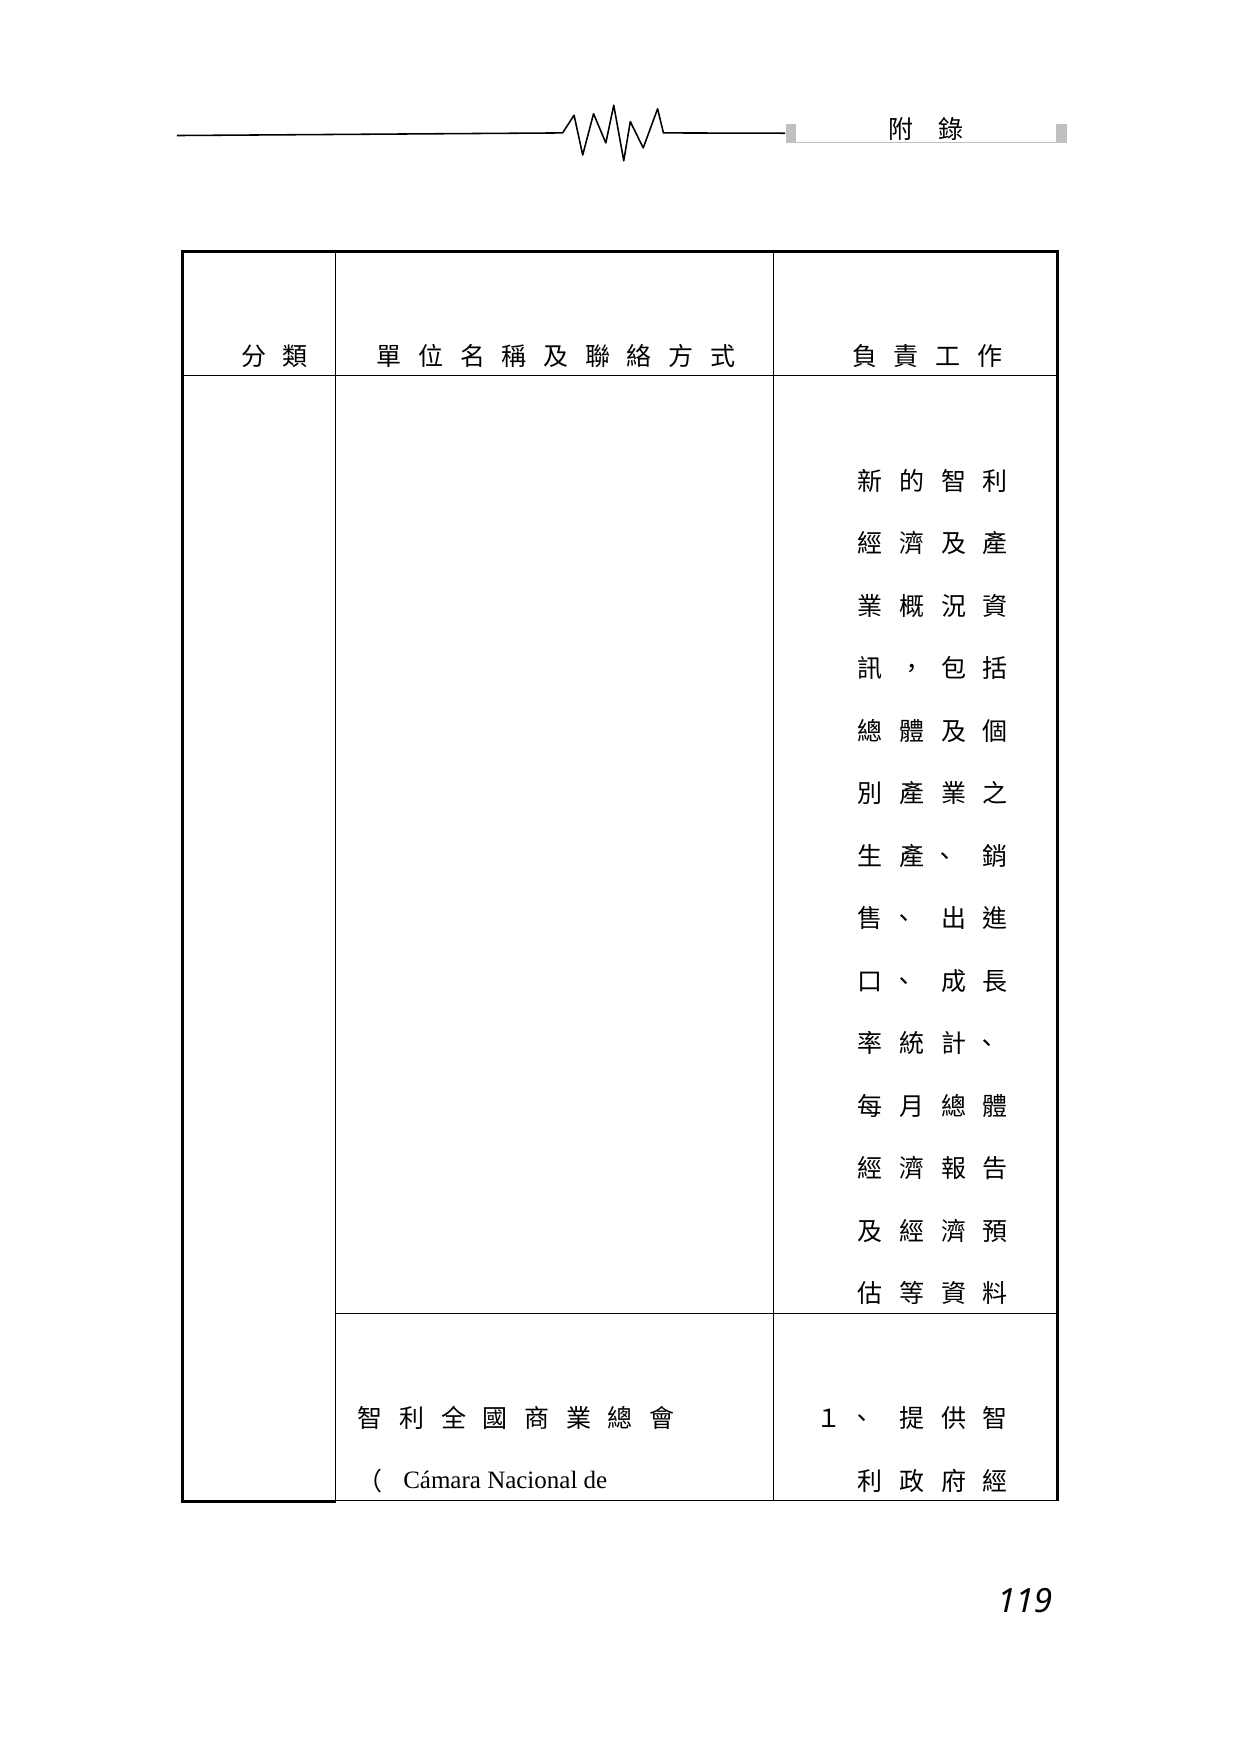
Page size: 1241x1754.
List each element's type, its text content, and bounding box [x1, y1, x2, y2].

table_cell １、提供智利政府經 [774, 1314, 1056, 1500]
table_header 單位名稱及聯絡方式 [336, 253, 773, 375]
table_header 分類 [184, 253, 335, 375]
table_cell 智利全國商業總會 （Cámara Nacional de [336, 1314, 773, 1500]
table_cell [184, 376, 335, 1500]
table_cell 新的智利經濟及產業概況資訊，包括總體及個別產業之生產、銷售、出進口、成長率統計、每月總體經濟報告及經濟預估等資料 [774, 376, 1056, 1313]
table_header 負責工作 [774, 253, 1056, 375]
table_cell [336, 376, 773, 1313]
